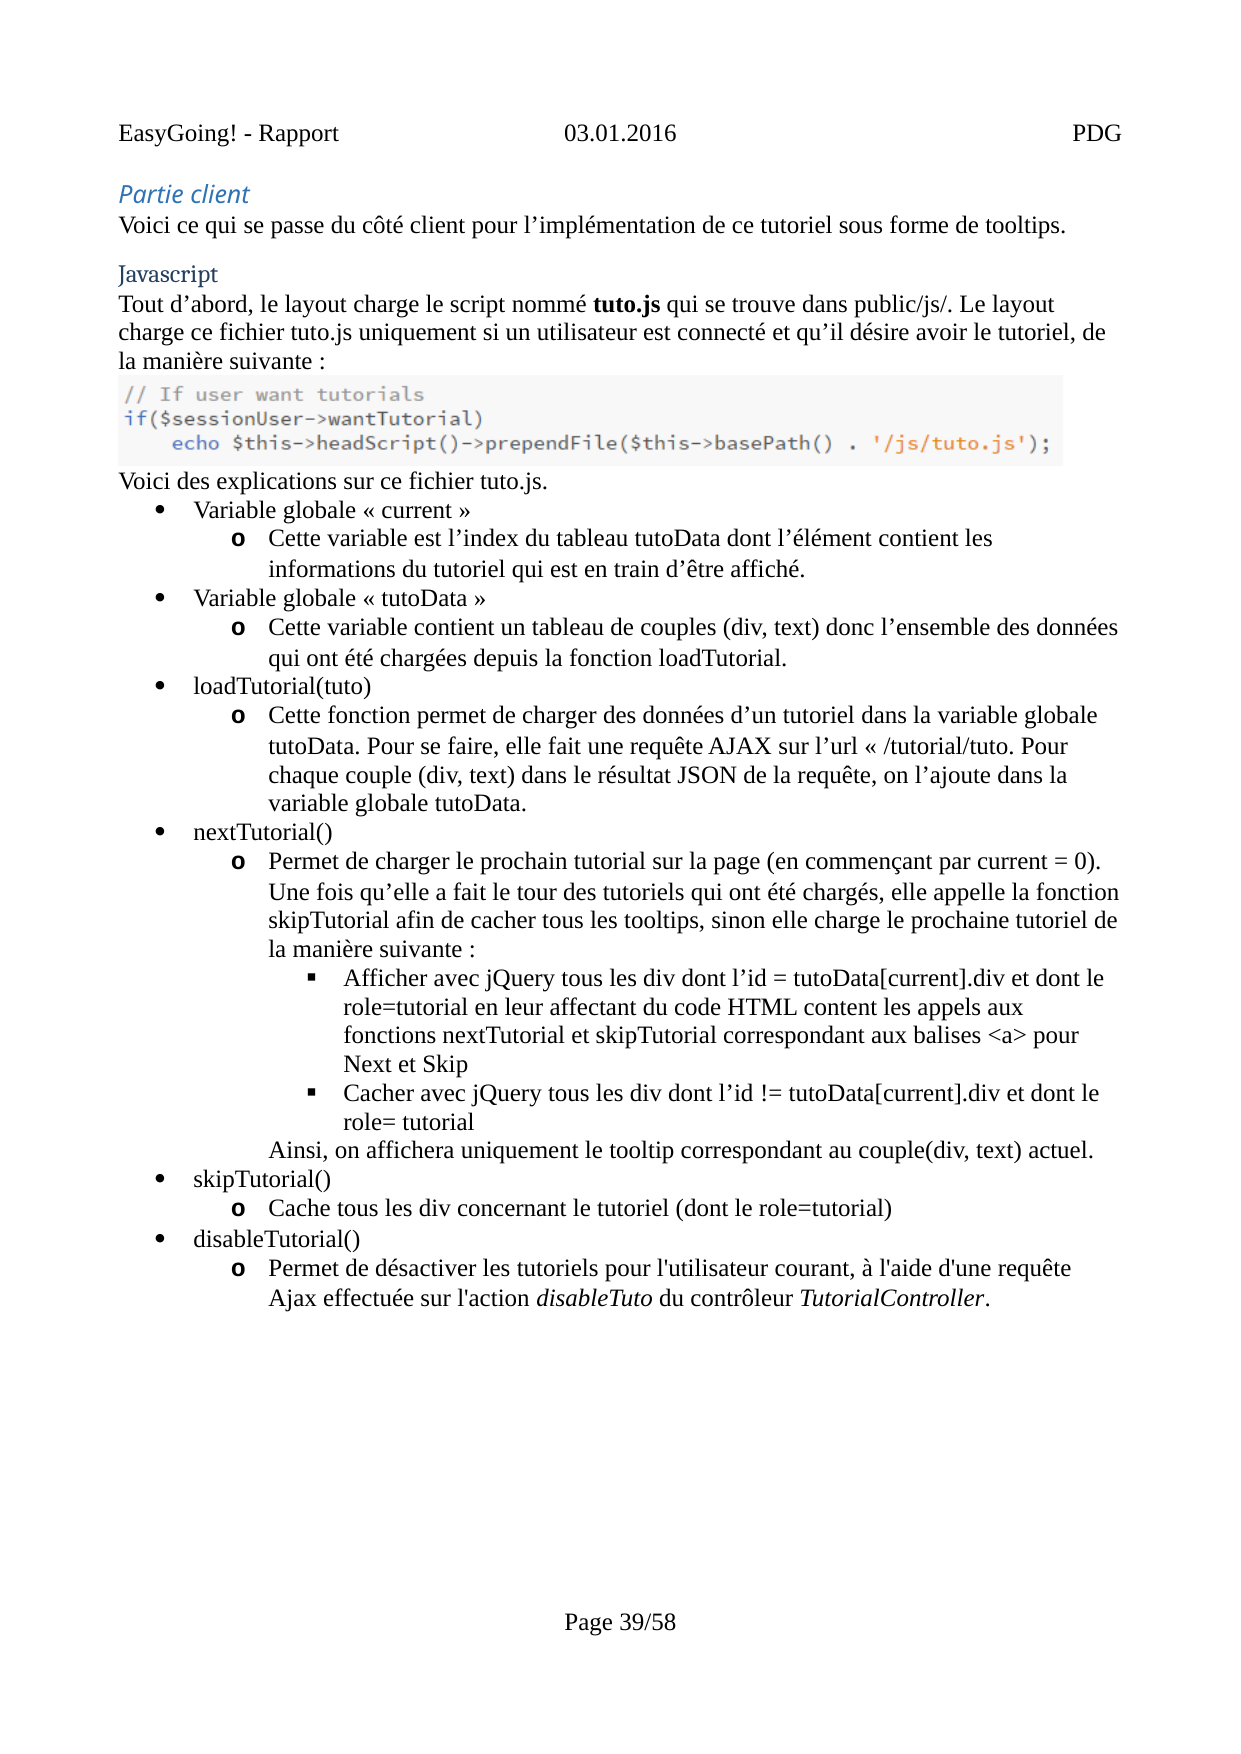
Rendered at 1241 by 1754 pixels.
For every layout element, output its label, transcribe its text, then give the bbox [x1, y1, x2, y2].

list Variable globale « tutoData » [156, 583, 1122, 612]
list Cette variable contient un tableau de couples (div, text) donc l’ensemble des données qui ont été chargées depuis la fonction loadTutorial. [231, 612, 1122, 671]
list skipTutorial() [156, 1164, 1122, 1193]
list loadTutorial(tuto) [156, 671, 1122, 700]
list disableTutorial() [156, 1224, 1122, 1253]
list Permet de charger le prochain tutorial sur la page (en commençant par current = 0). Une fois qu’elle a fait le tour des tutoriels qui ont été chargés, elle appelle la fonction skipTutorial afin de cacher tous les tooltips, sinon elle charge le prochaine tutoriel de la manière suivante : [231, 846, 1122, 963]
text Voici des explications sur ce fichier tuto.js. [118, 466, 1122, 495]
list Ainsi, on affichera uniquement le tooltip correspondant au couple(div, text) actuel. [268, 1136, 1122, 1164]
list Permet de désactiver les tutoriels pour l'utilisateur courant, à l'aide d'une requête Ajax effectuée sur l'action disableTuto du contrôleur TutorialController. [231, 1253, 1122, 1312]
text Voici ce qui se passe du côté client pour l’implémentation de ce tutoriel sous forme de tooltips. [118, 210, 1122, 239]
list Cacher avec jQuery tous les div dont l’id != tutoData[current].div et dont le role= tutorial [306, 1078, 1122, 1136]
text Tout d’abord, le layout charge le script nommé tuto.js qui se trouve dans public/js/. Le layout charge ce fichier tuto.js uniquement si un utilisateur est connecté et qu’il désire avoir le tutoriel, de la manière suivante : [118, 289, 1122, 375]
subtitle Partie client [118, 176, 1122, 210]
list Variable globale « current » [156, 495, 1122, 523]
picture [118, 375, 1064, 466]
list Cache tous les div concernant le tutoriel (dont le role=tutorial) [231, 1193, 1122, 1224]
subtitle Javascript [118, 260, 1122, 289]
list Afficher avec jQuery tous les div dont l’id = tutoData[current].div et dont le role=tutorial en leur affectant du code HTML content les appels aux fonctions nextTutorial et skipTutorial correspondant aux balises <a> pour Next et Skip [306, 963, 1122, 1078]
list Cette variable est l’index du tableau tutoData dont l’élément contient les informations du tutoriel qui est en train d’être affiché. [231, 523, 1122, 583]
list Cette fonction permet de charger des données d’un tutoriel dans la variable globale tutoData. Pour se faire, elle fait une requête AJAX sur l’url « /tutorial/tuto. Pour chaque couple (div, text) dans le résultat JSON de la requête, on l’ajoute dans la variable globale tutoData. [231, 700, 1122, 817]
list nextTutorial() [156, 817, 1122, 846]
